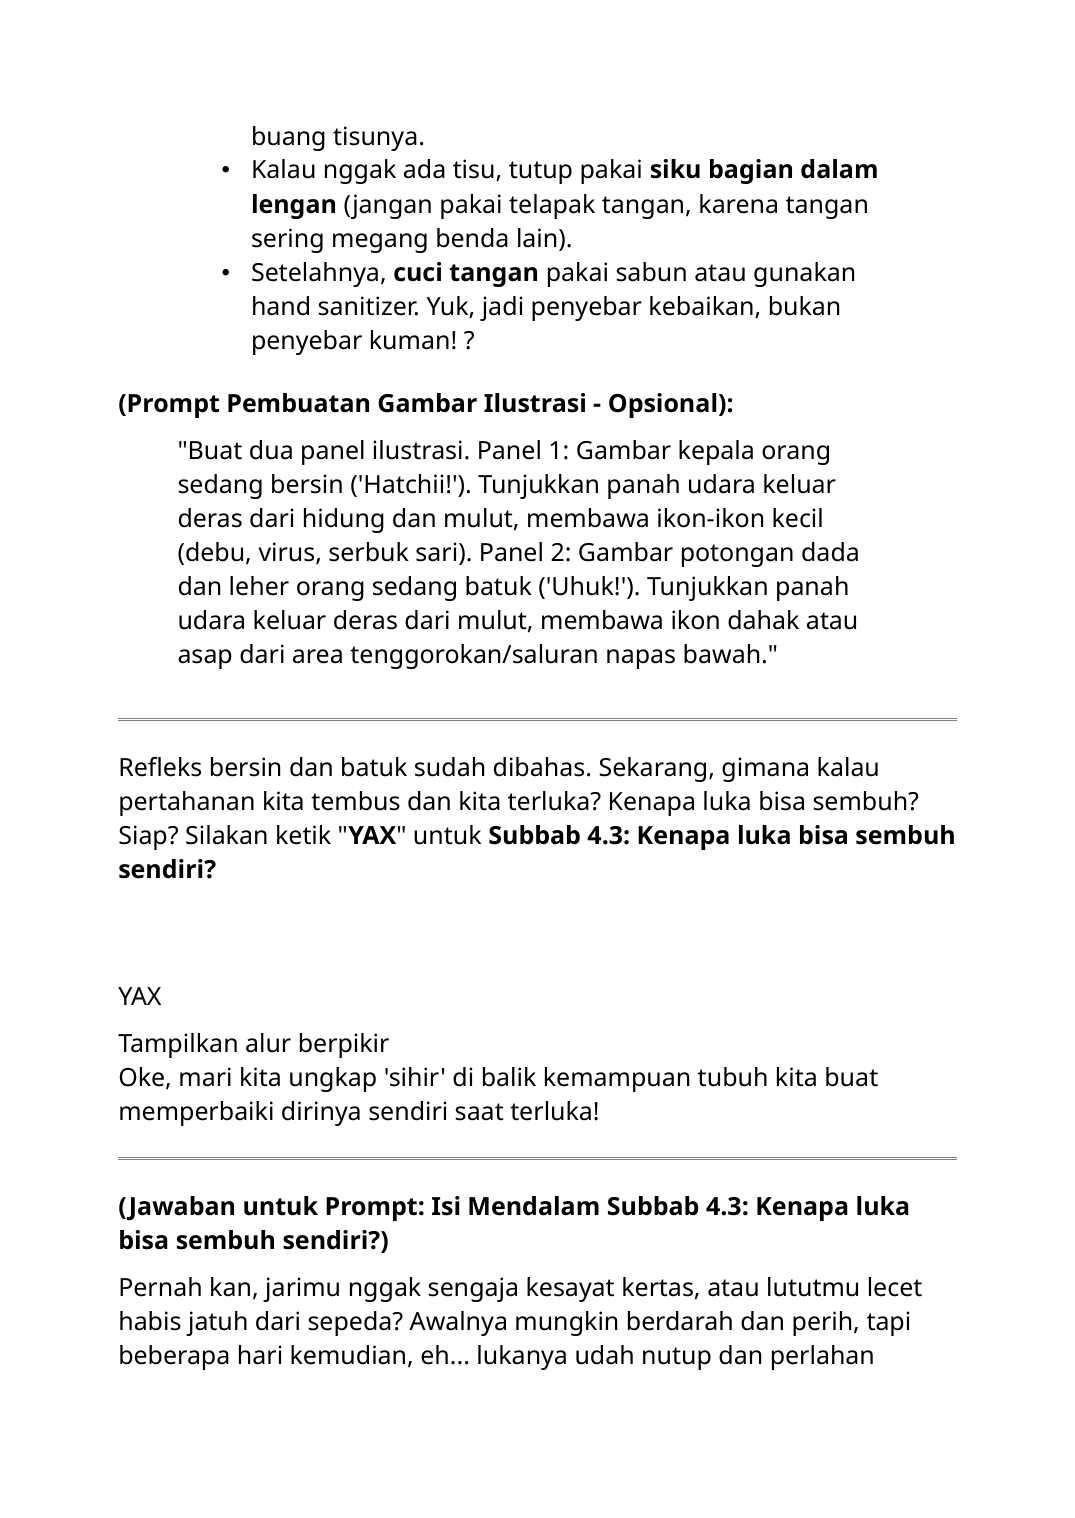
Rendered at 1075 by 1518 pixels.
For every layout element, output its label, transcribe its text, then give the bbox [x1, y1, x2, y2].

text Refleks bersin dan batuk sudah dibahas. Sekarang, gimana kalau pertahanan kita tembus dan kita terluka? Kenapa luka bisa sembuh? Siap? Silakan ketik "YAX" untuk Subbab 4.3: Kenapa luka bisa sembuh sendiri? [118, 749, 957, 886]
text Tampilkan alur berpikir [118, 1025, 957, 1059]
text "Buat dua panel ilustrasi. Panel 1: Gambar kepala orang sedang bersin ('Hatchii!'). Tunjukkan panah udara keluar deras dari hidung dan mulut, membawa ikon-ikon kecil (debu, virus, serbuk sari). Panel 2: Gambar potongan dada dan leher orang sedang batuk ('Uhuk!'). Tunjukkan panah udara keluar deras dari mulut, membawa ikon dahak atau asap dari area tenggorokan/saluran napas bawah." [177, 433, 898, 671]
text (Prompt Pembuatan Gambar Ilustrasi - Opsional): [118, 386, 957, 420]
list buang tisunya. [221, 118, 898, 152]
text (Jawaban untuk Prompt: Isi Mendalam Subbab 4.3: Kenapa luka bisa sembuh sendiri?) [118, 1189, 957, 1257]
list Setelahnya, cuci tangan pakai sabun atau gunakan hand sanitizer. Yuk, jadi penyebar kebaikan, bukan penyebar kuman! ? [221, 254, 898, 357]
text Oke, mari kita ungkap 'sihir' di balik kemampuan tubuh kita buat memperbaiki dirinya sendiri saat terluka! [118, 1059, 957, 1127]
text Pernah kan, jarimu nggak sengaja kesayat kertas, atau lututmu lecet habis jatuh dari sepeda? Awalnya mungkin berdarah dan perih, tapi beberapa hari kemudian, eh... lukanya udah nutup dan perlahan [118, 1269, 957, 1372]
list Kalau nggak ada tisu, tutup pakai siku bagian dalam lengan (jangan pakai telapak tangan, karena tangan sering megang benda lain). [221, 152, 898, 254]
text YAX [118, 979, 957, 1013]
